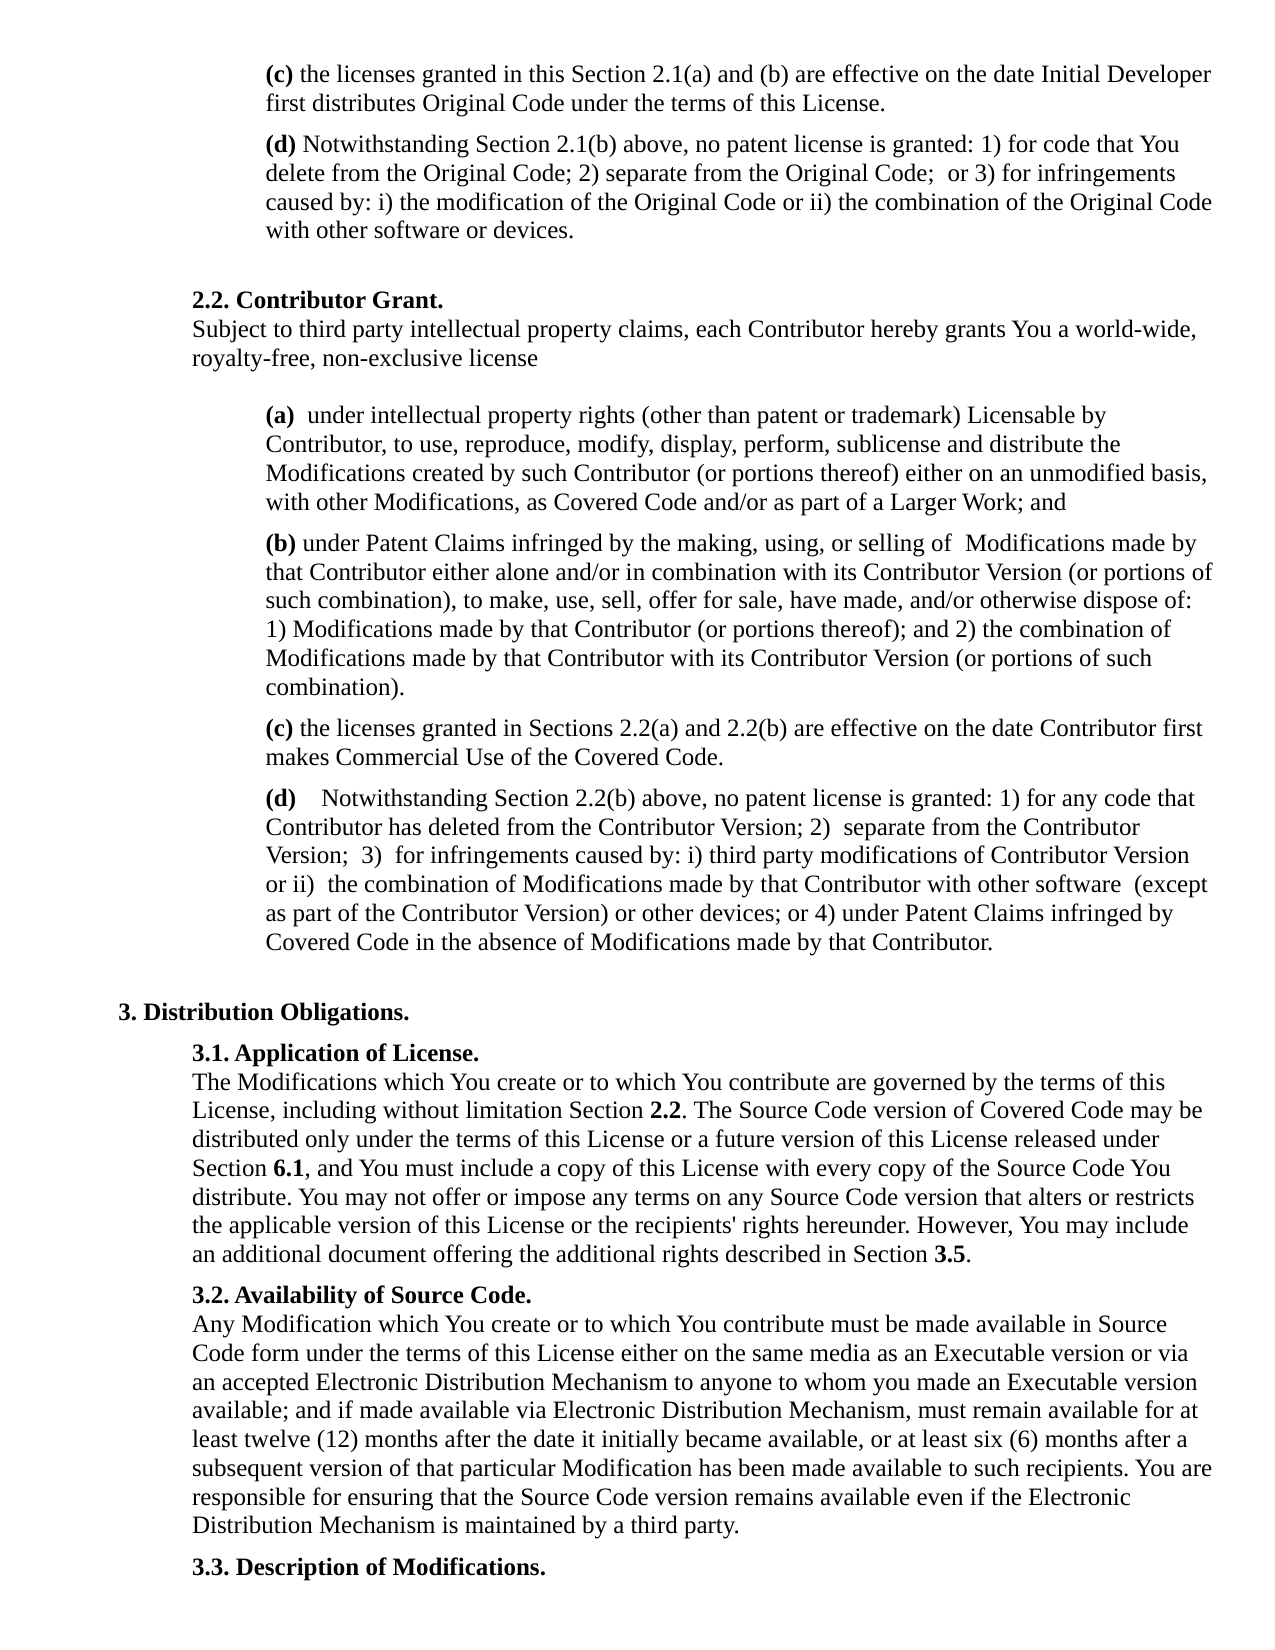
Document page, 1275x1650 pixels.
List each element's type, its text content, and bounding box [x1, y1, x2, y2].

list (d) Notwithstanding Section 2.2(b) above, no patent license is granted: 1) for any code that Contributor has deleted from the Contributor Version; 2) separate from the Contributor Version; 3) for infringements caused by: i) third party modifications of Contributor Version or ii) the combination of Modifications made by that Contributor with other software (except as part of the Contributor Version) or other devices; or 4) under Patent Claims infringed by Covered Code in the absence of Modifications made by that Contributor. [236, 783, 1216, 955]
list (c) the licenses granted in Sections 2.2(a) and 2.2(b) are effective on the date Contributor first makes Commercial Use of the Covered Code. [236, 713, 1216, 770]
list (a) under intellectual property rights (other than patent or trademark) Licensable by Contributor, to use, reproduce, modify, display, perform, sublicense and distribute the Modifications created by such Contributor (or portions thereof) either on an unmodified basis, with other Modifications, as Covered Code and/or as part of a Larger Work; and [236, 372, 1216, 515]
text 3. Distribution Obligations. [118, 968, 1216, 1025]
list 3.2. Availability of Source Code. Any Modification which You create or to which You contribute must be made available in Source Code form under the terms of this License either on the same media as an Executable version or via an accepted Electronic Distribution Mechanism to anyone to whom you made an Executable version available; and if made available via Electronic Distribution Mechanism, must remain available for at least twelve (12) months after the date it initially became available, or at least six (6) months after a subsequent version of that particular Modification has been made available to such recipients. You are responsible for ensuring that the Source Code version remains available even if the Electronic Distribution Mechanism is maintained by a third party. [162, 1280, 1216, 1539]
list (b) under Patent Claims infringed by the making, using, or selling of Modifications made by that Contributor either alone and/or in combination with its Contributor Version (or portions of such combination), to make, use, sell, offer for sale, have made, and/or otherwise dispose of: 1) Modifications made by that Contributor (or portions thereof); and 2) the combination of Modifications made by that Contributor with its Contributor Version (or portions of such combination). [236, 528, 1216, 700]
list 3.1. Application of License. The Modifications which You create or to which You contribute are governed by the terms of this License, including without limitation Section 2.2. The Source Code version of Covered Code may be distributed only under the terms of this License or a future version of this License released under Section 6.1, and You must include a copy of this License with every copy of the Source Code You distribute. You may not offer or impose any terms on any Source Code version that alters or restricts the applicable version of this License or the recipients' rights hereunder. However, You may include an additional document offering the additional rights described in Section 3.5. [162, 1038, 1216, 1268]
list (c) the licenses granted in this Section 2.1(a) and (b) are effective on the date Initial Developer first distributes Original Code under the terms of this License. [236, 59, 1216, 117]
list 3.3. Description of Modifications. [162, 1552, 1216, 1580]
list 2.2. Contributor Grant. Subject to third party intellectual property claims, each Contributor hereby grants You a world-wide, royalty-free, non-exclusive license [162, 285, 1216, 372]
list (d) Notwithstanding Section 2.1(b) above, no patent license is granted: 1) for code that You delete from the Original Code; 2) separate from the Original Code; or 3) for infringements caused by: i) the modification of the Original Code or ii) the combination of the Original Code with other software or devices. [236, 129, 1216, 273]
